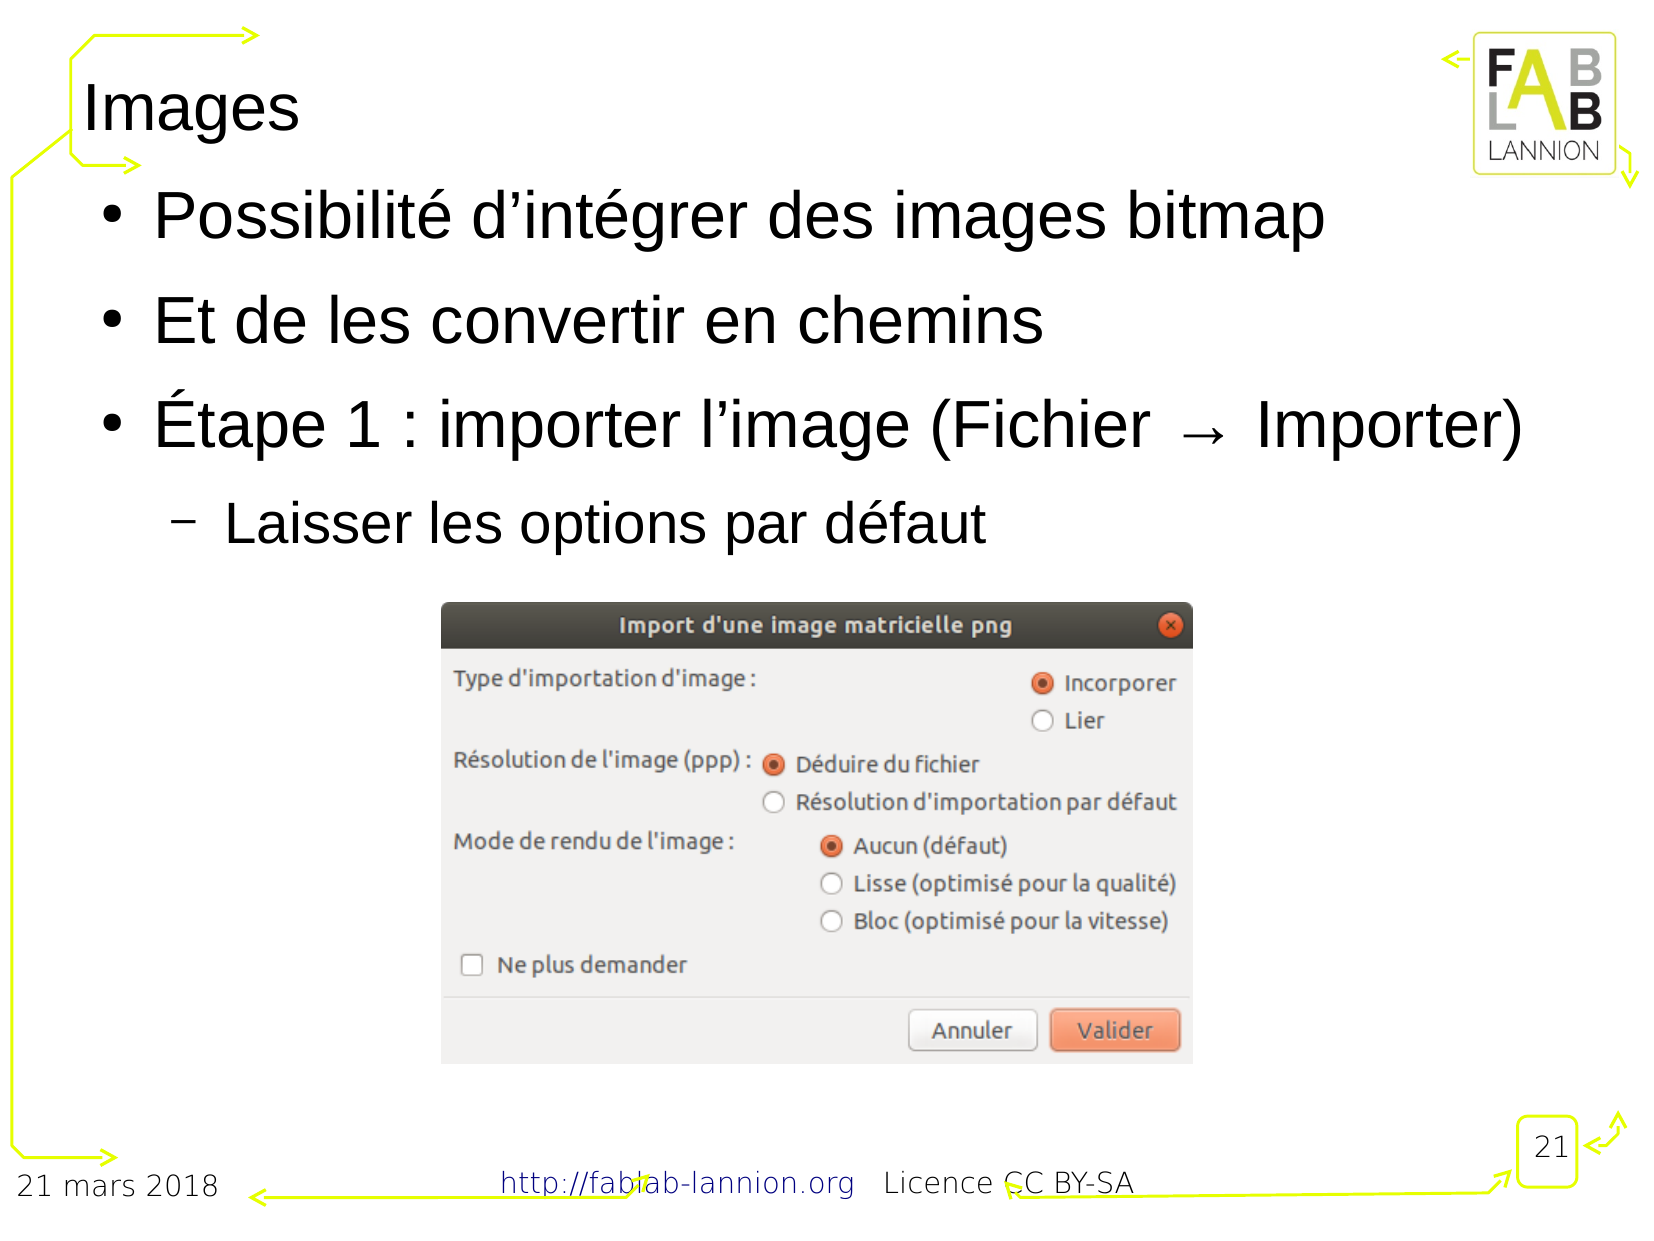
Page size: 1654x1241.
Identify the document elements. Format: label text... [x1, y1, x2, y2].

picture [441, 602, 1193, 1064]
title Images [82, 49, 1441, 166]
list Possibilité d’intégrer des images bitmap Et de les convertir en chemins Étape 1 : importer l’image (Fichier → Importer) Laisser les options par défaut [82, 178, 1571, 898]
picture [1470, 29, 1619, 178]
